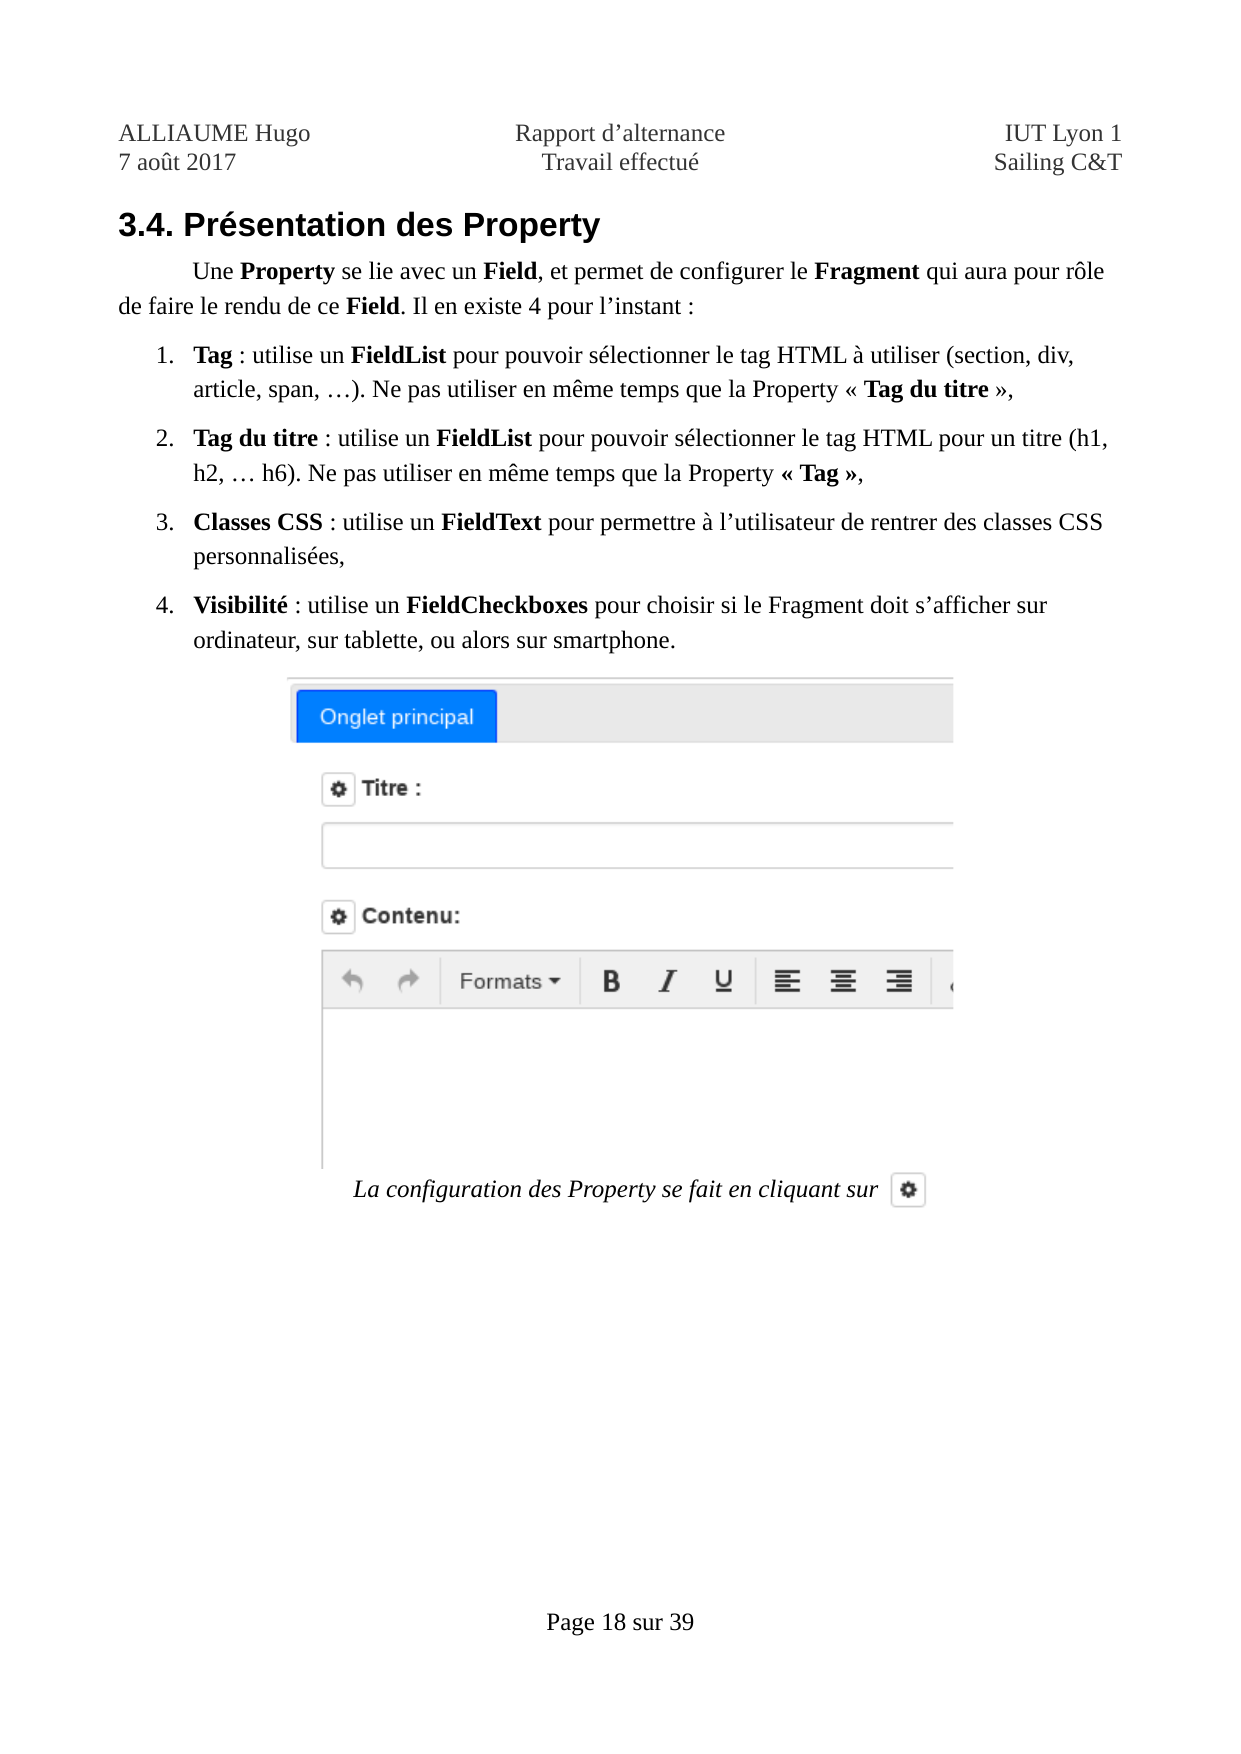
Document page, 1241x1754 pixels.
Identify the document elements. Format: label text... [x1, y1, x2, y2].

text Une Property se lie avec un Field, et permet de configurer le Fragment qui aura pour rôle de faire le rendu de ce Field. Il en existe 4 pour l’instant : [118, 256, 1122, 319]
list Tag du titre : utilise un FieldList pour pouvoir sélectionner le tag HTML pour un titre (h1, h2, … h6). Ne pas utiliser en même temps que la Property « Tag », [156, 423, 1122, 487]
text La configuration des Property se fait en cliquant sur [118, 674, 1122, 1203]
list Visibilité : utilise un FieldCheckboxes pour choisir si le Fragment doit s’afficher sur ordinateur, sur tablette, ou alors sur smartphone. [156, 590, 1122, 654]
subtitle 3.4. Présentation des Property [118, 205, 1122, 244]
list Tag : utilise un FieldList pour pouvoir sélectionner le tag HTML à utiliser (section, div, article, span, …). Ne pas utiliser en même temps que la Property « Tag du titre », [156, 340, 1122, 403]
list Classes CSS : utilise un FieldText pour permettre à l’utilisateur de rentrer des classes CSS personnalisées, [156, 507, 1122, 570]
picture [883, 1168, 931, 1214]
